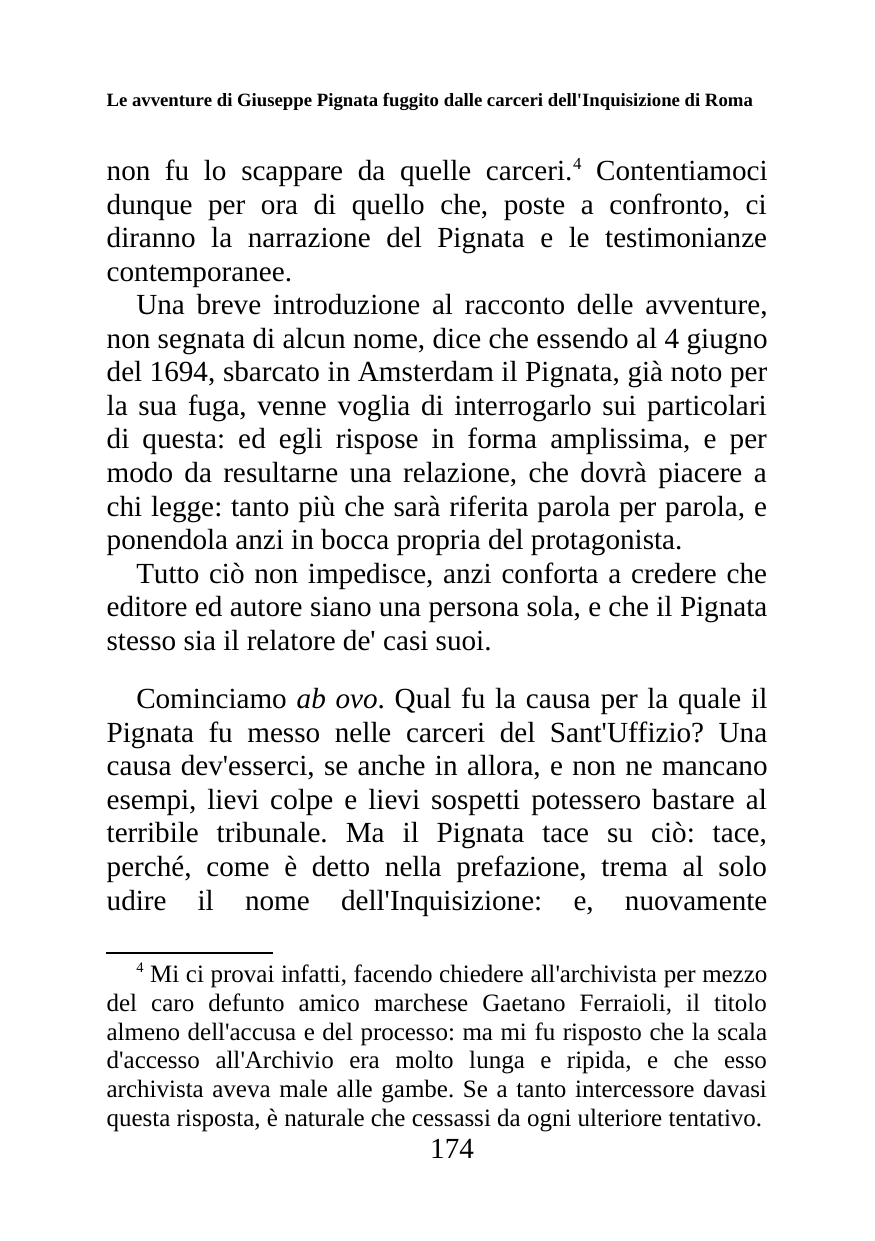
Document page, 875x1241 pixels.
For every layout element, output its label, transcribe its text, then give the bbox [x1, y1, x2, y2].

text Mi ci provai infatti, facendo chiedere all'archivista per mezzo del caro defunto amico marchese Gaetano Ferraioli, il titolo almeno dell'accusa e del processo: ma mi fu risposto che la scala d'accesso all'Archivio era molto lunga e ripida, e che esso archivista aveva male alle gambe. Se a tanto intercessore davasi questa risposta, è naturale che cessassi da ogni ulteriore tentativo. [106, 959, 768, 1132]
text Tutto ciò non impedisce, anzi conforta a credere che editore ed autore siano una persona sola, e che il Pignata stesso sia il relatore de' casi suoi. [106, 556, 768, 656]
text non fu lo scappare da quelle carceri. Contentiamoci dunque per ora di quello che, poste a confronto, ci diranno la narrazione del Pignata e le testimonianze contemporanee. [106, 153, 768, 287]
text Una breve introduzione al racconto delle avventure, non segnata di alcun nome, dice che essendo al 4 giugno del 1694, sbarcato in Amsterdam il Pignata, già noto per la sua fuga, venne voglia di interrogarlo sui particolari di questa: ed egli rispose in forma amplissima, e per modo da resultarne una relazione, che dovrà piacere a chi legge: tanto più che sarà riferita parola per parola, e ponendola anzi in bocca propria del protagonista. [106, 287, 768, 556]
text Cominciamo ab ovo. Qual fu la causa per la quale il Pignata fu messo nelle carceri del Sant'Uffizio? Una causa dev'esserci, se anche in allora, e non ne mancano esempi, lievi colpe e lievi sospetti potessero bastare al terribile tribunale. Ma il Pignata tace su ciò: tace, perché, come è detto nella prefazione, trema al solo udire il nome dell'Inquisizione: e, nuovamente [106, 681, 768, 916]
